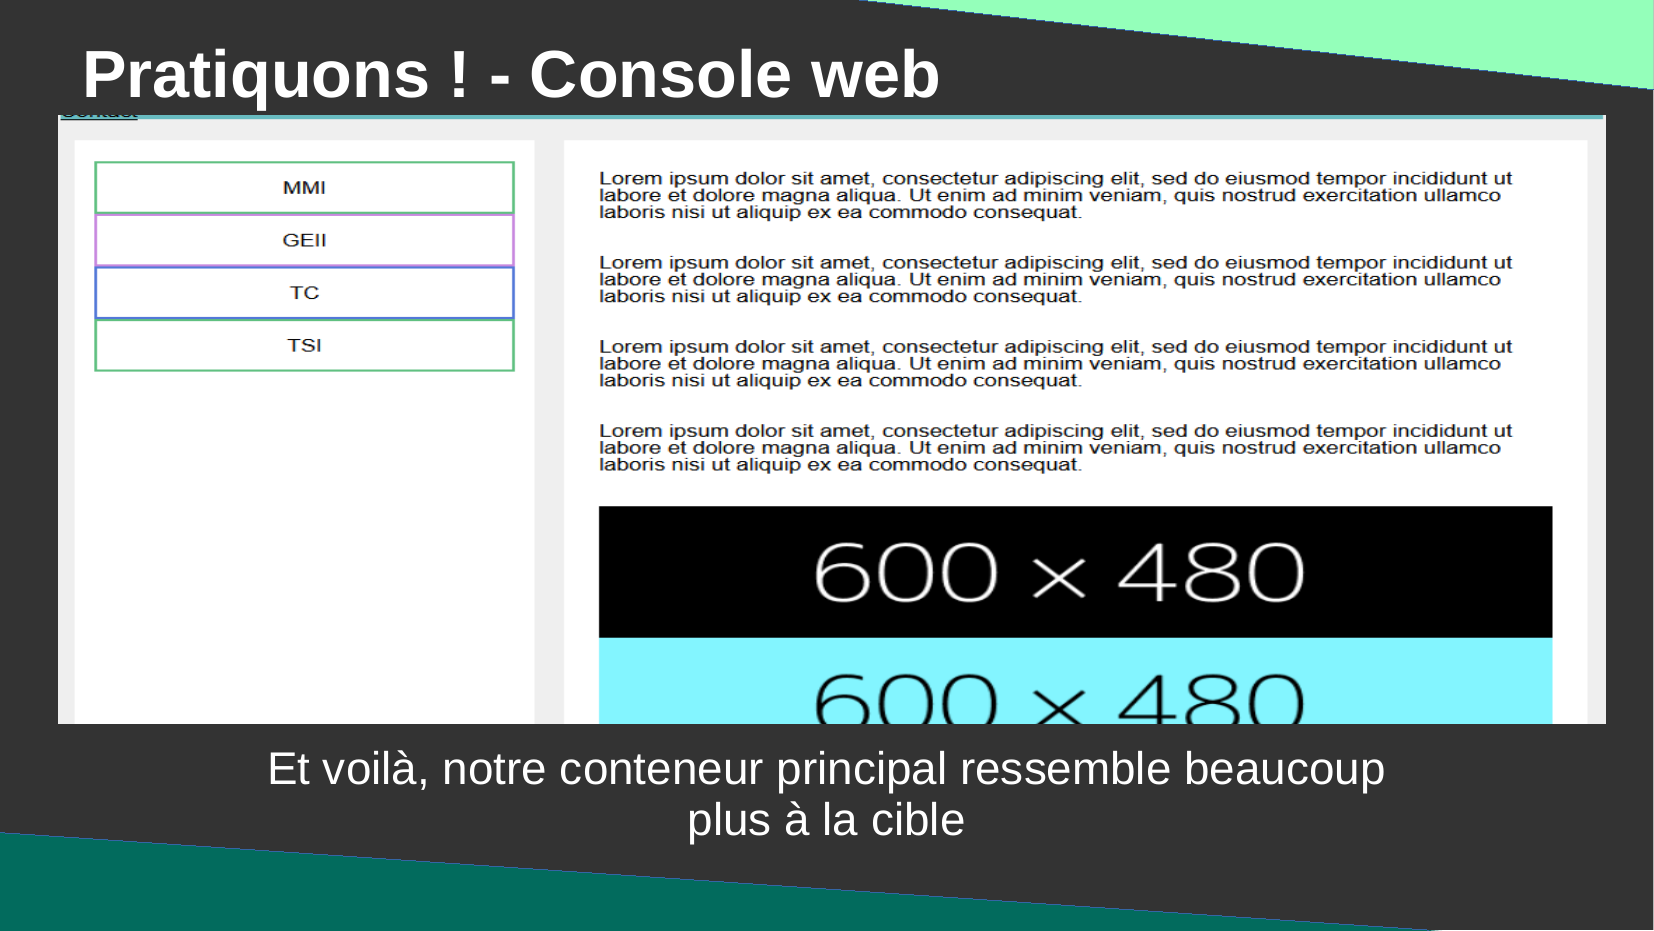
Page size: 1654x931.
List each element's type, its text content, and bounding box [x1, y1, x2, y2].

text_box Et voilà, notre conteneur principal ressemble beaucoup plus à la cible [211, 735, 1443, 854]
text_box [859, 0, 1654, 90]
picture [58, 115, 1606, 724]
title Pratiquons ! - Console web [82, 37, 1630, 112]
